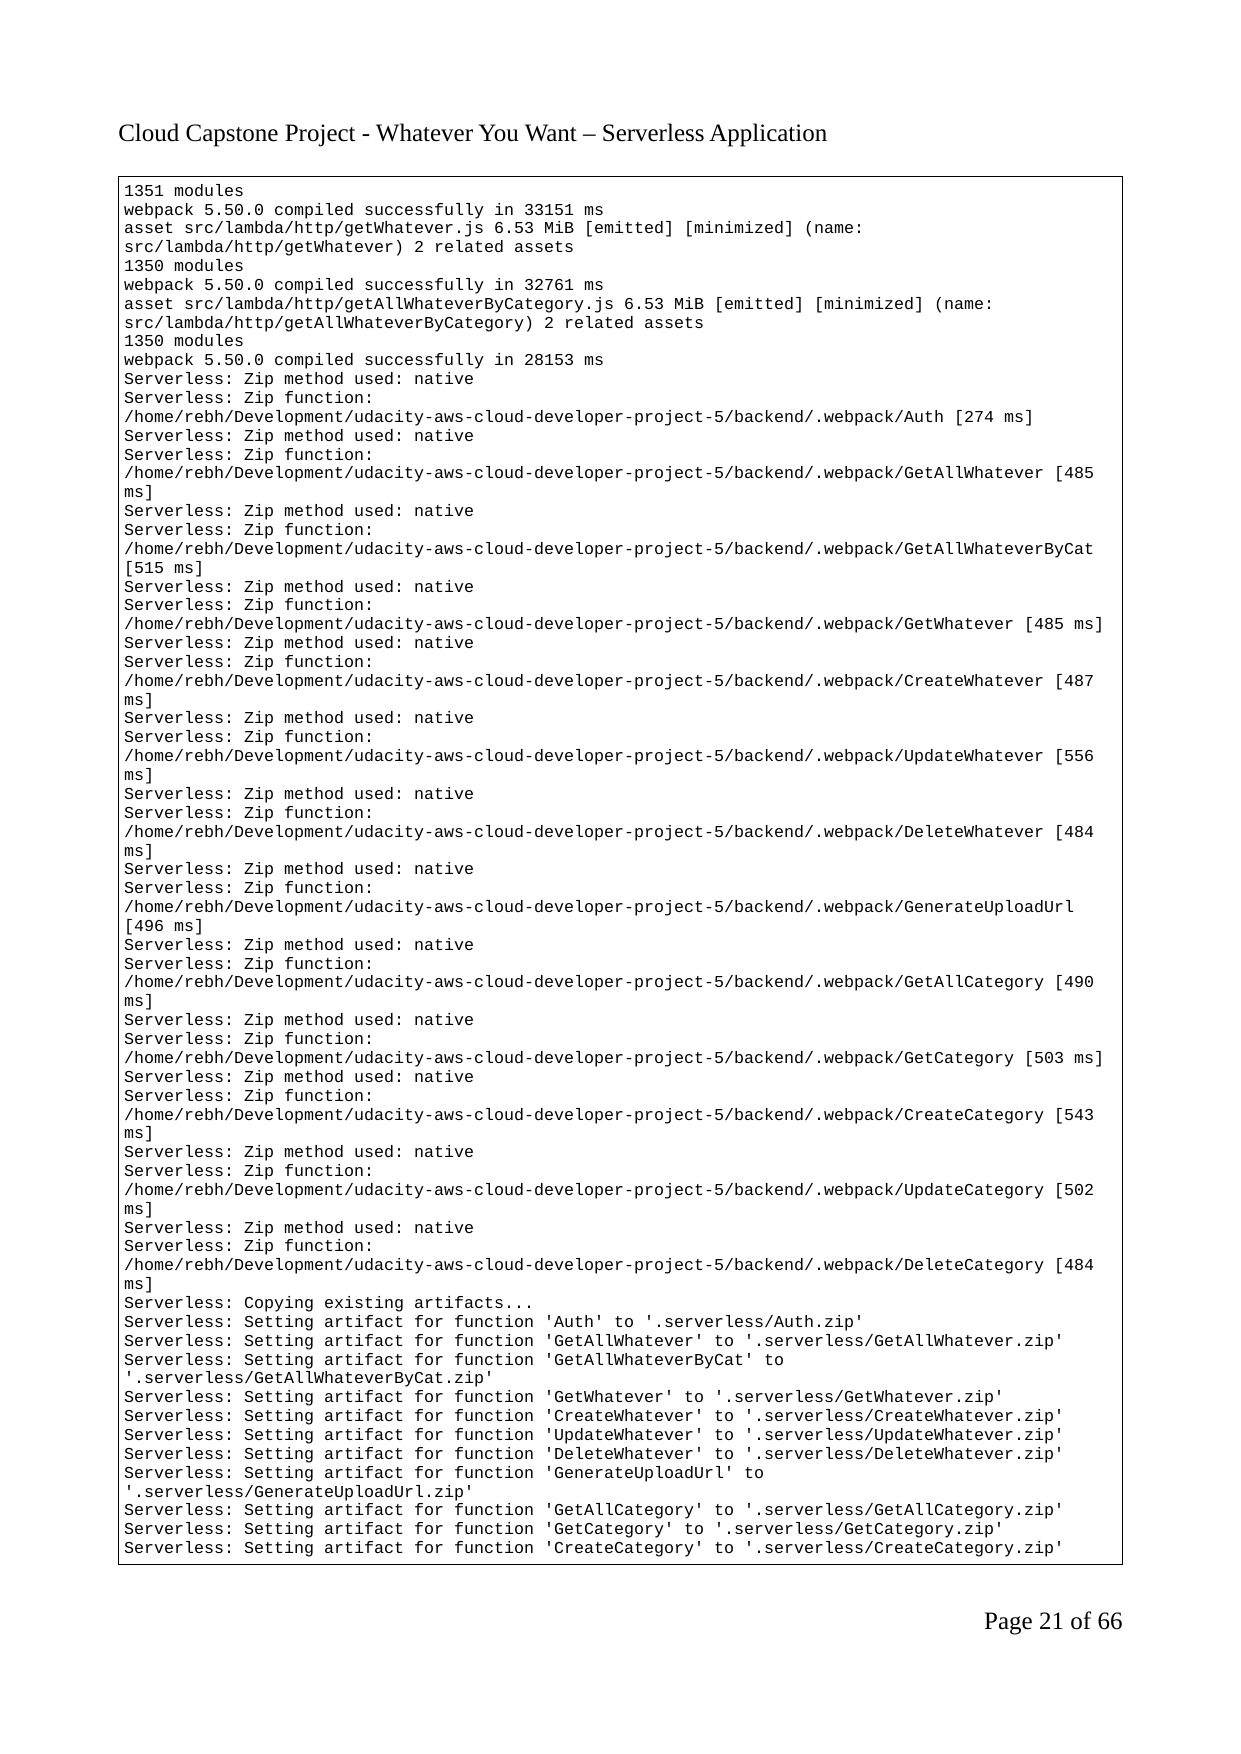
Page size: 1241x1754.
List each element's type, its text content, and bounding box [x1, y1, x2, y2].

table_header 1351 modules webpack 5.50.0 compiled successfully in 33151 ms asset src/lambda/http/getWhatever.js 6.53 MiB [emitted] [minimized] (name: src/lambda/http/getWhatever) 2 related assets 1350 modules webpack 5.50.0 compiled successfully in 32761 ms asset src/lambda/http/getAllWhateverByCategory.js 6.53 MiB [emitted] [minimized] (name: src/lambda/http/getAllWhateverByCategory) 2 related assets 1350 modules webpack 5.50.0 compiled successfully in 28153 ms Serverless: Zip method used: native Serverless: Zip function: /home/rebh/Development/udacity-aws-cloud-developer-project-5/backend/.webpack/Auth [274 ms] Serverless: Zip method used: native Serverless: Zip function: /home/rebh/Development/udacity-aws-cloud-developer-project-5/backend/.webpack/GetAllWhatever [485 ms] Serverless: Zip method used: native Serverless: Zip function: /home/rebh/Development/udacity-aws-cloud-developer-project-5/backend/.webpack/GetAllWhateverByCat [515 ms] Serverless: Zip method used: native Serverless: Zip function: /home/rebh/Development/udacity-aws-cloud-developer-project-5/backend/.webpack/GetWhatever [485 ms] Serverless: Zip method used: native Serverless: Zip function: /home/rebh/Development/udacity-aws-cloud-developer-project-5/backend/.webpack/CreateWhatever [487 ms] Serverless: Zip method used: native Serverless: Zip function: /home/rebh/Development/udacity-aws-cloud-developer-project-5/backend/.webpack/UpdateWhatever [556 ms] Serverless: Zip method used: native Serverless: Zip function: /home/rebh/Development/udacity-aws-cloud-developer-project-5/backend/.webpack/DeleteWhatever [484 ms] Serverless: Zip method used: native Serverless: Zip function: /home/rebh/Development/udacity-aws-cloud-developer-project-5/backend/.webpack/GenerateUploadUrl [496 ms] Serverless: Zip method used: native Serverless: Zip function: /home/rebh/Development/udacity-aws-cloud-developer-project-5/backend/.webpack/GetAllCategory [490 ms] Serverless: Zip method used: native Serverless: Zip function: /home/rebh/Development/udacity-aws-cloud-developer-project-5/backend/.webpack/GetCategory [503 ms] Serverless: Zip method used: native Serverless: Zip function: /home/rebh/Development/udacity-aws-cloud-developer-project-5/backend/.webpack/CreateCategory [543 ms] Serverless: Zip method used: native Serverless: Zip function: /home/rebh/Development/udacity-aws-cloud-developer-project-5/backend/.webpack/UpdateCategory [502 ms] Serverless: Zip method used: native Serverless: Zip function: /home/rebh/Development/udacity-aws-cloud-developer-project-5/backend/.webpack/DeleteCategory [484 ms] Serverless: Copying existing artifacts... Serverless: Setting artifact for function 'Auth' to '.serverless/Auth.zip' Serverless: Setting artifact for function 'GetAllWhatever' to '.serverless/GetAllWhatever.zip' Serverless: Setting artifact for function 'GetAllWhateverByCat' to '.serverless/GetAllWhateverByCat.zip' Serverless: Setting artifact for function 'GetWhatever' to '.serverless/GetWhatever.zip' Serverless: Setting artifact for function 'CreateWhatever' to '.serverless/CreateWhatever.zip' Serverless: Setting artifact for function 'UpdateWhatever' to '.serverless/UpdateWhatever.zip' Serverless: Setting artifact for function 'DeleteWhatever' to '.serverless/DeleteWhatever.zip' Serverless: Setting artifact for function 'GenerateUploadUrl' to '.serverless/GenerateUploadUrl.zip' Serverless: Setting artifact for function 'GetAllCategory' to '.serverless/GetAllCategory.zip' Serverless: Setting artifact for function 'GetCategory' to '.serverless/GetCategory.zip' Serverless: Setting artifact for function 'CreateCategory' to '.serverless/CreateCategory.zip' [119, 177, 1122, 1564]
